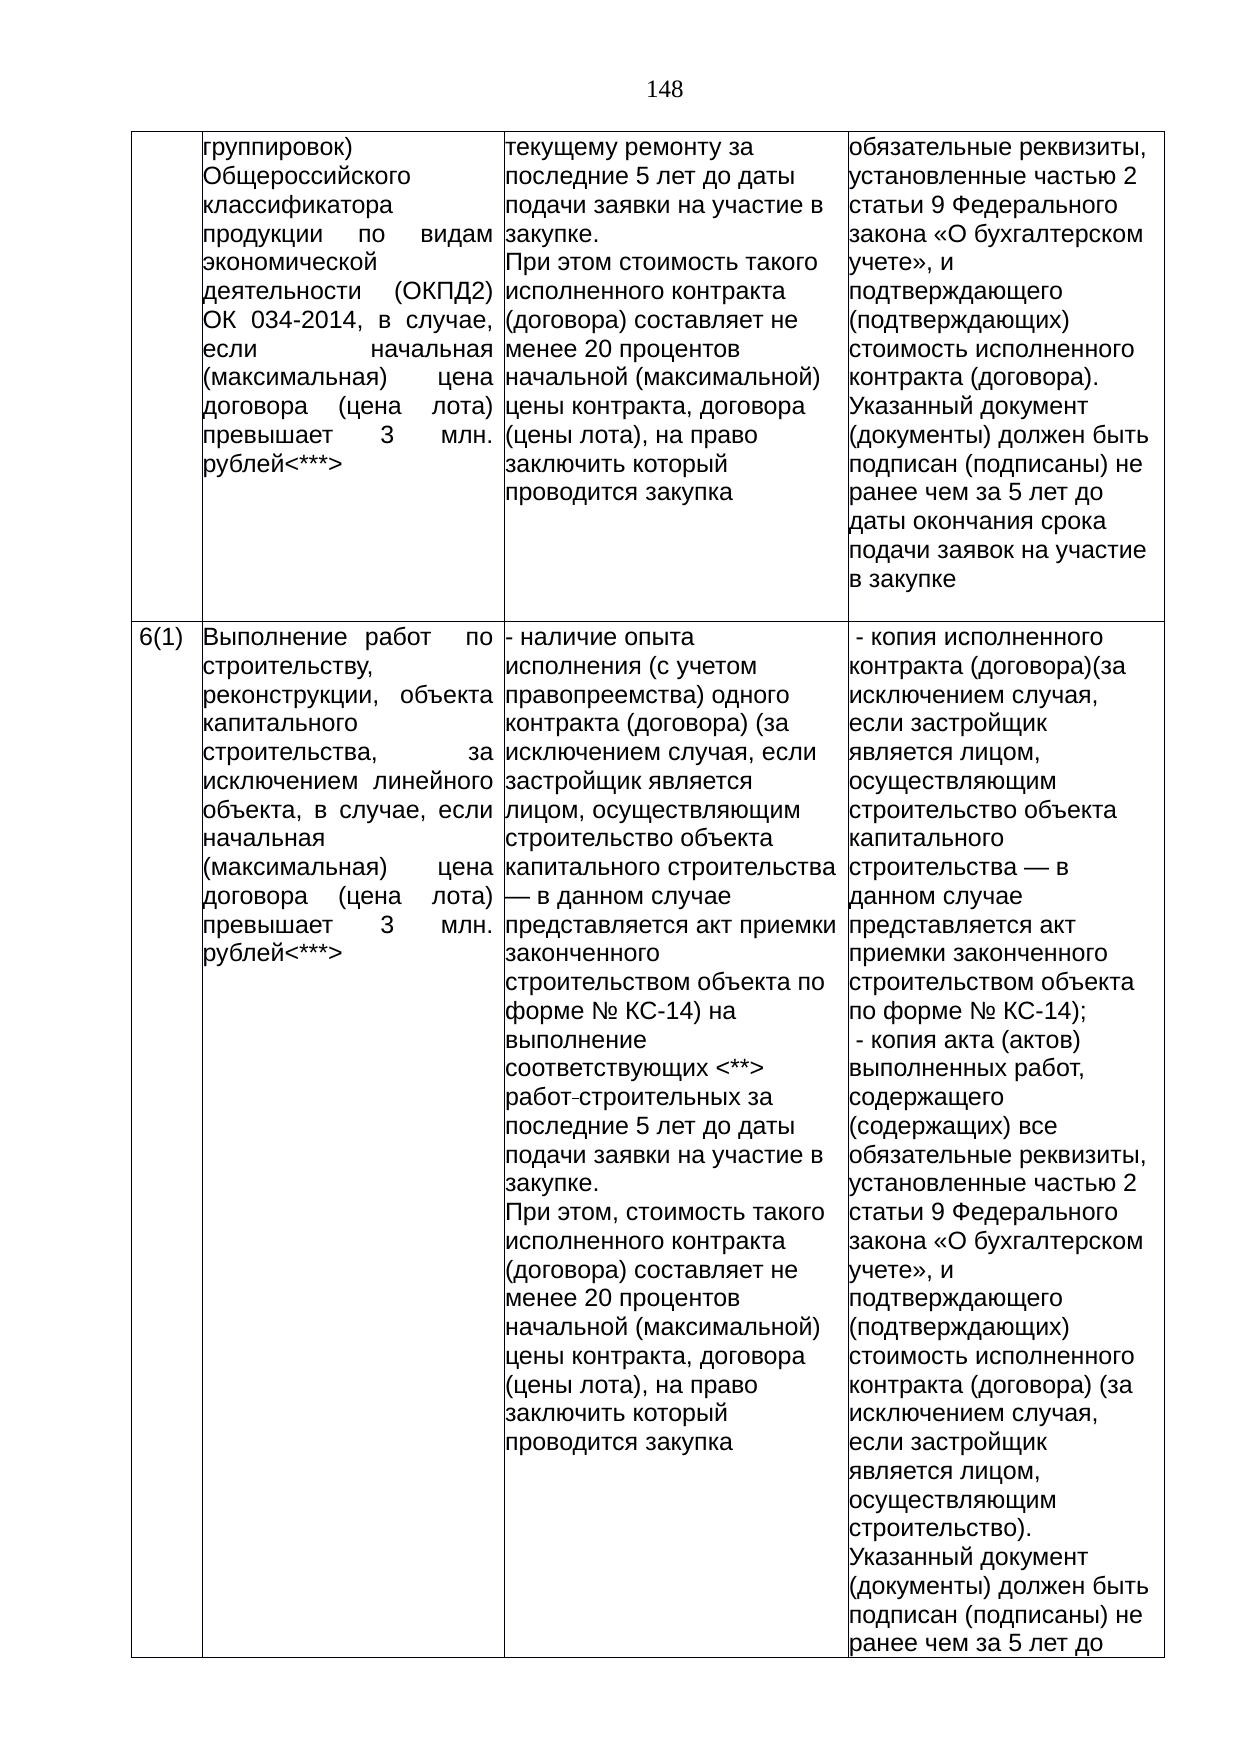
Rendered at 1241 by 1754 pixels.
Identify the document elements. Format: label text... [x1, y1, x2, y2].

table_cell - наличие опыта исполнения (с учетом правопреемства) одного контракта (договора) (за исключением случая, если застройщик является лицом, осуществляющим строительство объекта капитального строительства — в данном случае представляется акт приемки законченного строительством объекта по форме № КС-14) на выполнение соответствующих <**> работ строительных за последние 5 лет до даты подачи заявки на участие в закупке. При этом, стоимость такого исполненного контракта (договора) составляет не менее 20 процентов начальной (максимальной) цены контракта, договора (цены лота), на право заключить который проводится закупка [505, 622, 848, 1657]
table_cell [132, 132, 202, 621]
table_cell текущему ремонту за последние 5 лет до даты подачи заявки на участие в закупке. При этом стоимость такого исполненного контракта (договора) составляет не менее 20 процентов начальной (максимальной) цены контракта, договора (цены лота), на право заключить который проводится закупка [505, 132, 848, 621]
table_cell 6(1) [132, 622, 202, 1657]
table_cell группировок) Общероссийского классификатора продукции по видам экономической деятельности (ОКПД2) ОК 034-2014, в случае, если начальная (максимальная) цена договора (цена лота) превышает 3 млн. рублей<***> [203, 132, 504, 621]
table_cell - копия исполненного контракта (договора)(за исключением случая, если застройщик является лицом, осуществляющим строительство объекта капитального строительства — в данном случае представляется акт приемки законченного строительством объекта по форме № КС-14); - копия акта (актов) выполненных работ, содержащего (содержащих) все обязательные реквизиты, установленные частью 2 статьи 9 Федерального закона «О бухгалтерском учете», и подтверждающего (подтверждающих) стоимость исполненного контракта (договора) (за исключением случая, если застройщик является лицом, осуществляющим строительство). Указанный документ (документы) должен быть подписан (подписаны) не ранее чем за 5 лет до [849, 622, 1164, 1657]
table_cell обязательные реквизиты, установленные частью 2 статьи 9 Федерального закона «О бухгалтерском учете», и подтверждающего (подтверждающих) стоимость исполненного контракта (договора). Указанный документ (документы) должен быть подписан (подписаны) не ранее чем за 5 лет до даты окончания срока подачи заявок на участие в закупке [849, 132, 1164, 621]
table_cell Выполнение работ по строительству, реконструкции, объекта капитального строительства, за исключением линейного объекта, в случае, если начальная (максимальная) цена договора (цена лота) превышает 3 млн. рублей<***> [203, 622, 504, 1657]
